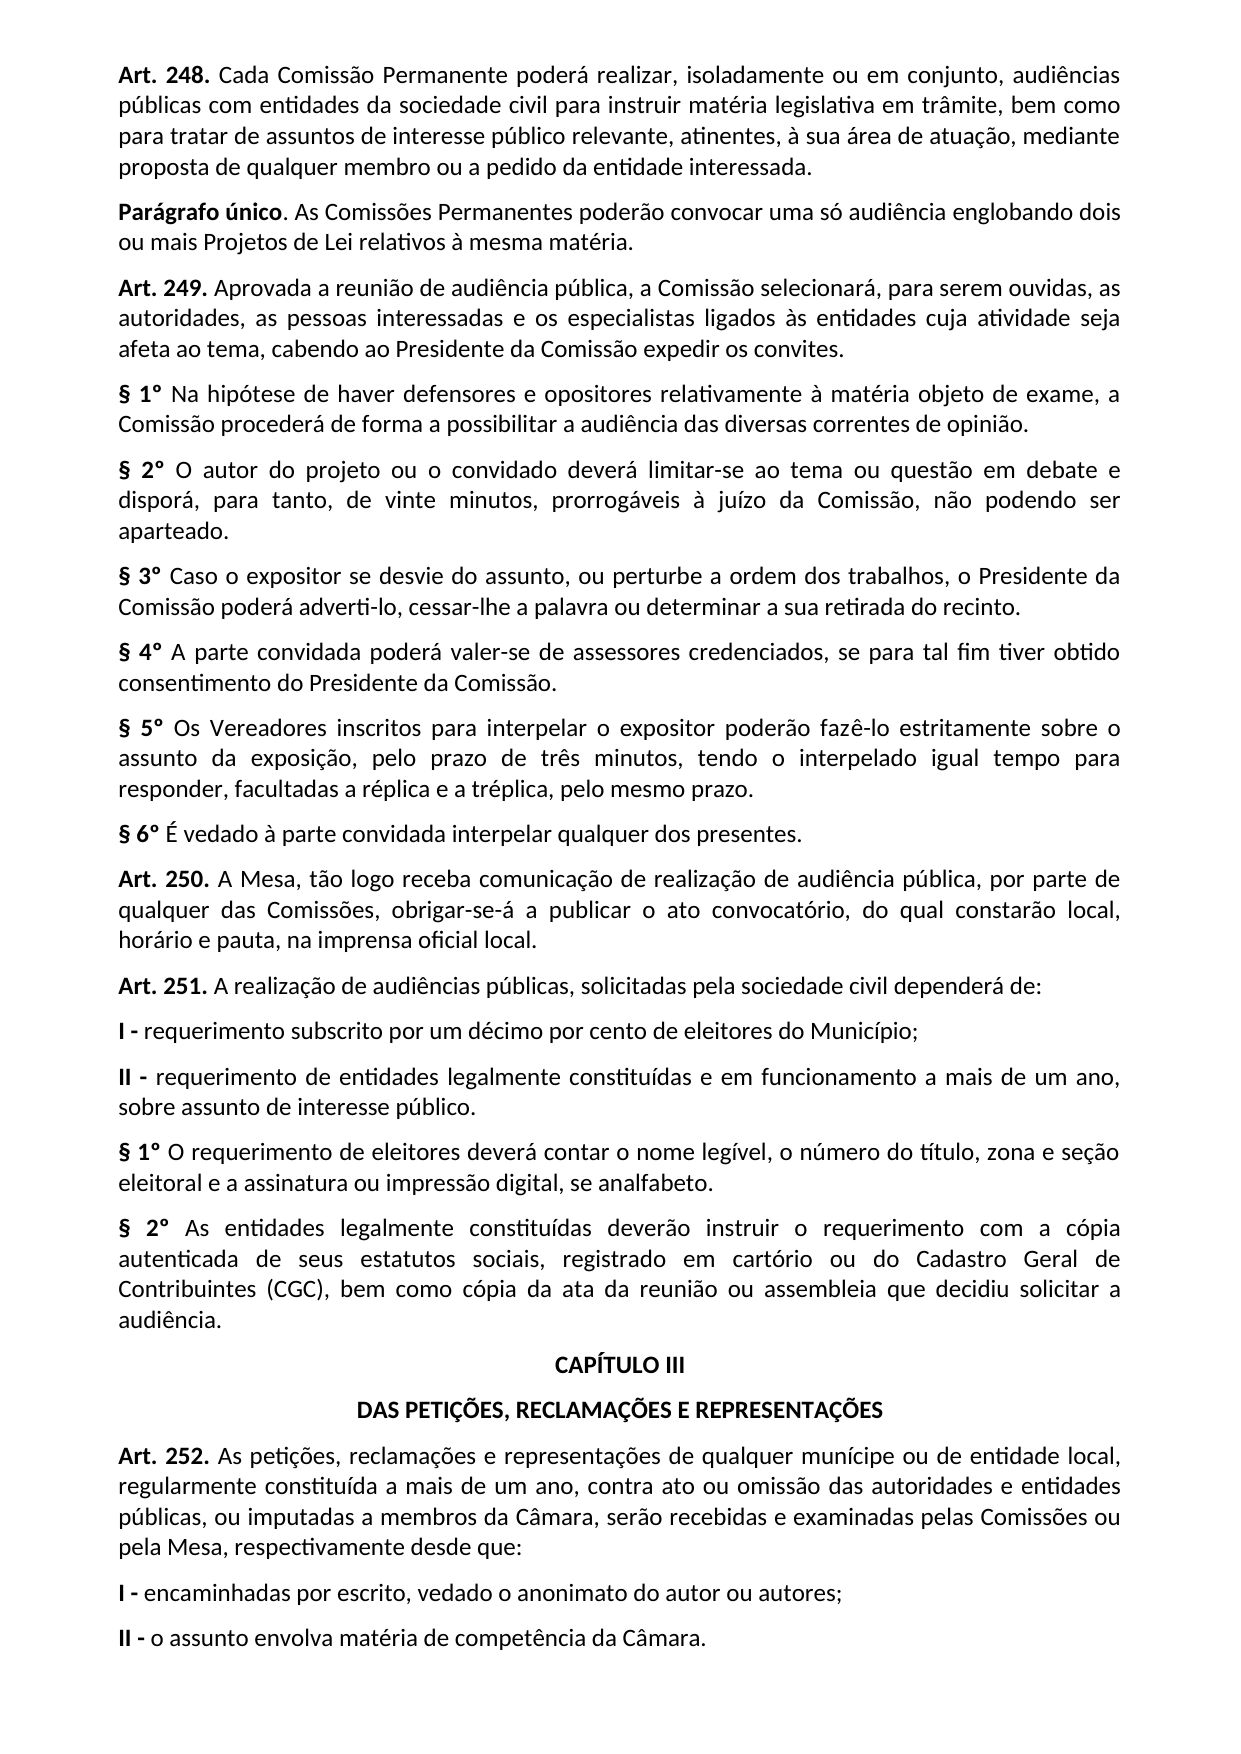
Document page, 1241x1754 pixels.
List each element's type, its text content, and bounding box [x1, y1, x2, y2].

text § 2º O autor do projeto ou o convidado deverá limitar-se ao tema ou questão em debate e disporá, para tanto, de vinte minutos, prorrogáveis à juízo da Comissão, não podendo ser aparteado. [118, 454, 1122, 546]
text § 2º As entidades legalmente constituídas deverão instruir o requerimento com a cópia autenticada de seus estatutos sociais, registrado em cartório ou do Cadastro Geral de Contribuintes (CGC), bem como cópia da ata da reunião ou assembleia que decidiu solicitar a audiência. [118, 1212, 1122, 1334]
text § 4º A parte convidada poderá valer-se de assessores credenciados, se para tal fim tiver obtido consentimento do Presidente da Comissão. [118, 636, 1122, 697]
text § 1º O requerimento de eleitores deverá contar o nome legível, o número do título, zona e seção eleitoral e a assinatura ou impressão digital, se analfabeto. [118, 1136, 1122, 1197]
text Parágrafo único. As Comissões Permanentes poderão convocar uma só audiência englobando dois ou mais Projetos de Lei relativos à mesma matéria. [118, 196, 1122, 257]
text Art. 249. Aprovada a reunião de audiência pública, a Comissão selecionará, para serem ouvidas, as autoridades, as pessoas interessadas e os especialistas ligados às entidades cuja atividade seja afeta ao tema, cabendo ao Presidente da Comissão expedir os convites. [118, 272, 1122, 363]
text II - o assunto envolva matéria de competência da Câmara. [118, 1622, 1122, 1652]
text I - encaminhadas por escrito, vedado o anonimato do autor ou autores; [118, 1577, 1122, 1607]
text CAPÍTULO III [118, 1349, 1122, 1380]
text § 3º Caso o expositor se desvie do assunto, ou perturbe a ordem dos trabalhos, o Presidente da Comissão poderá adverti-lo, cessar-lhe a palavra ou determinar a sua retirada do recinto. [118, 560, 1122, 621]
text § 5º Os Vereadores inscritos para interpelar o expositor poderão fazê-lo estritamente sobre o assunto da exposição, pelo prazo de três minutos, tendo o interpelado igual tempo para responder, facultadas a réplica e a tréplica, pelo mesmo prazo. [118, 712, 1122, 803]
text Art. 251. A realização de audiências públicas, solicitadas pela sociedade civil dependerá de: [118, 970, 1122, 1001]
text DAS PETIÇÕES, RECLAMAÇÕES E REPRESENTAÇÕES [118, 1394, 1122, 1425]
text II - requerimento de entidades legalmente constituídas e em funcionamento a mais de um ano, sobre assunto de interesse público. [118, 1061, 1122, 1122]
text Art. 252. As petições, reclamações e representações de qualquer munícipe ou de entidade local, regularmente constituída a mais de um ano, contra ato ou omissão das autoridades e entidades públicas, ou imputadas a membros da Câmara, serão recebidas e examinadas pelas Comissões ou pela Mesa, respectivamente desde que: [118, 1440, 1122, 1562]
text Art. 250. A Mesa, tão logo receba comunicação de realização de audiência pública, por parte de qualquer das Comissões, obrigar-se-á a publicar o ato convocatório, do qual constarão local, horário e pauta, na imprensa oficial local. [118, 864, 1122, 955]
text § 1º Na hipótese de haver defensores e opositores relativamente à matéria objeto de exame, a Comissão procederá de forma a possibilitar a audiência das diversas correntes de opinião. [118, 378, 1122, 439]
text I - requerimento subscrito por um décimo por cento de eleitores do Município; [118, 1015, 1122, 1046]
text § 6º É vedado à parte convidada interpelar qualquer dos presentes. [118, 818, 1122, 849]
text Art. 248. Cada Comissão Permanente poderá realizar, isoladamente ou em conjunto, audiências públicas com entidades da sociedade civil para instruir matéria legislativa em trâmite, bem como para tratar de assuntos de interesse público relevante, atinentes, à sua área de atuação, mediante proposta de qualquer membro ou a pedido da entidade interessada. [118, 59, 1122, 181]
